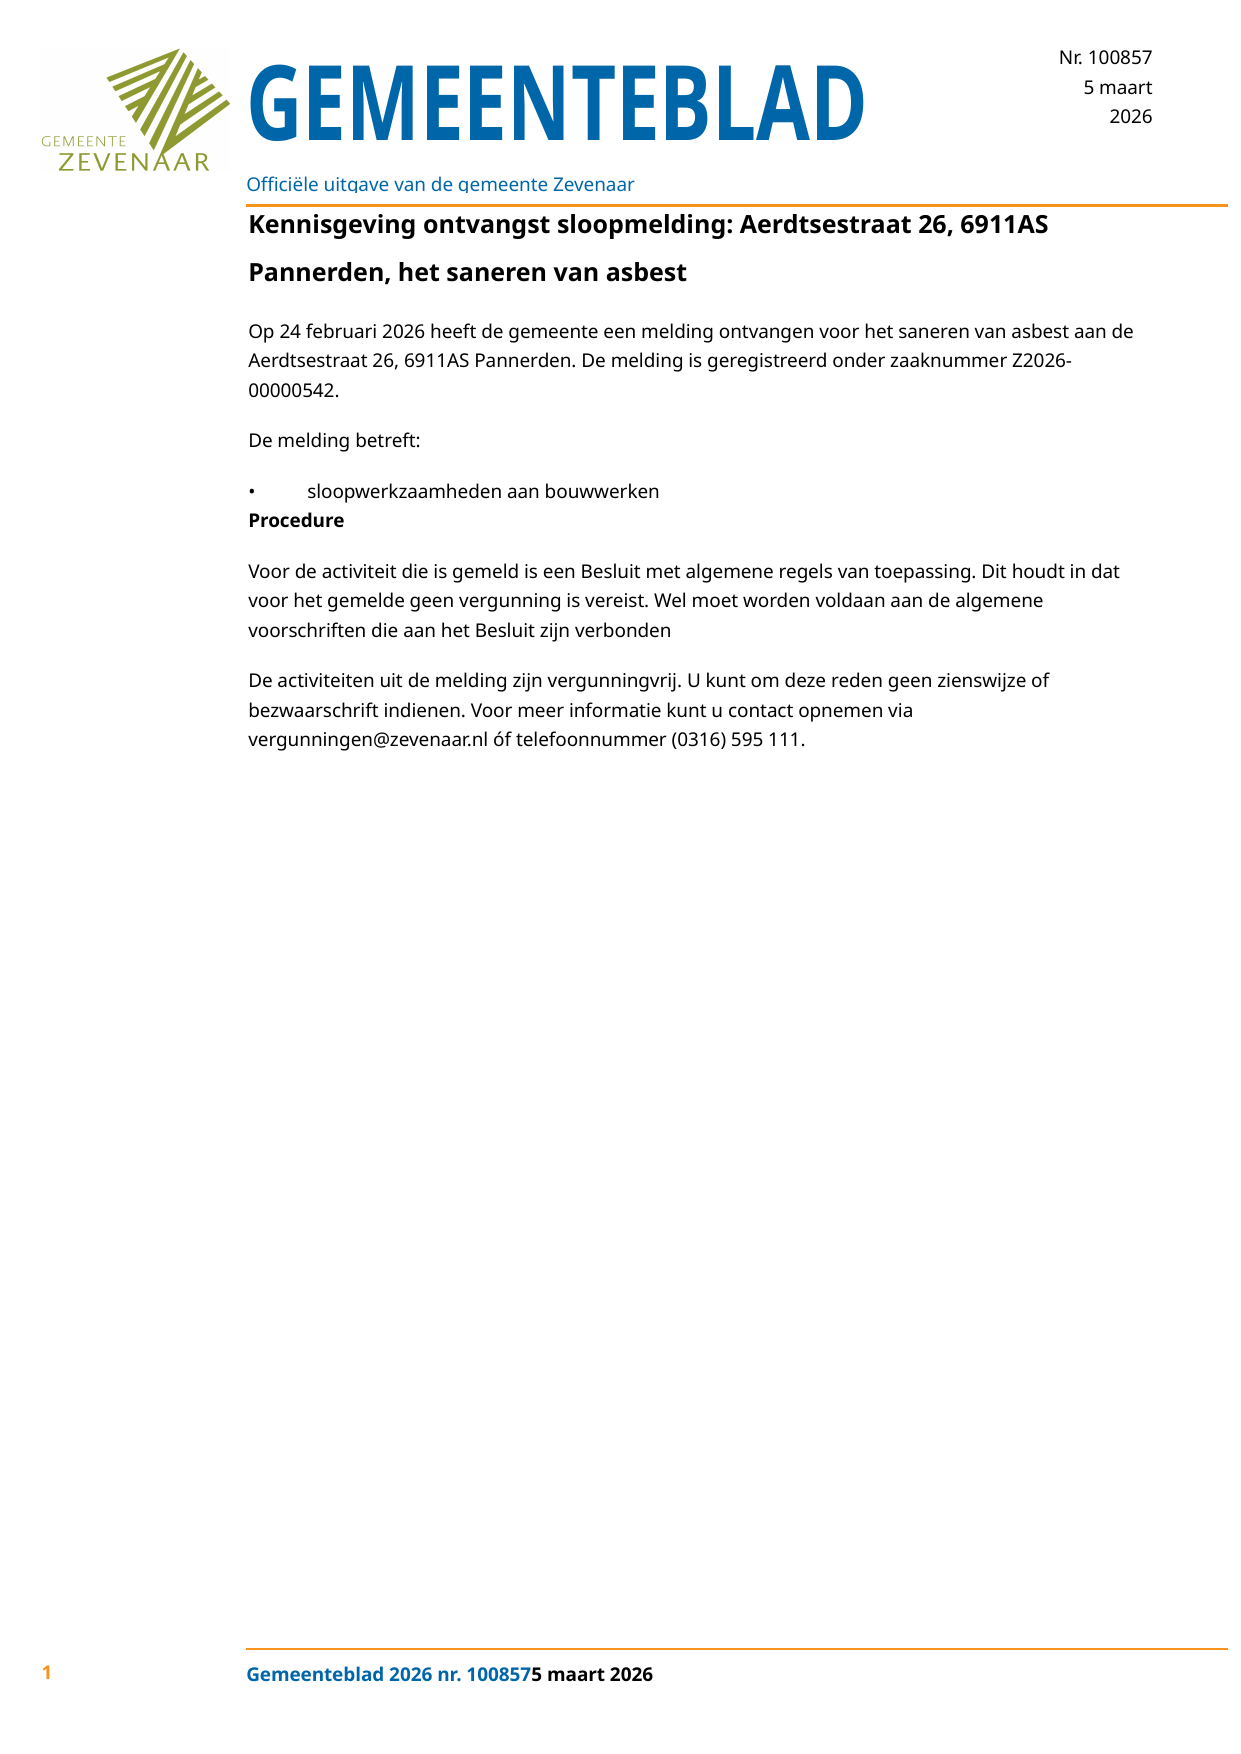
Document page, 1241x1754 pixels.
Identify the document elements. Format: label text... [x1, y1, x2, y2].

text Kennisgeving ontvangst sloopmelding: Aerdtsestraat 26, 6911AS Pannerden, het saneren van asbest [248, 207, 1152, 288]
text De melding betreft: [248, 427, 1152, 453]
list sloopwerkzaamheden aan bouwwerken [248, 478, 1152, 504]
text Op 24 februari 2026 heeft de gemeente een melding ontvangen voor het saneren van asbest aan de Aerdtsestraat 26, 6911AS Pannerden. De melding is geregistreerd onder zaaknummer Z2026-00000542. [248, 318, 1152, 403]
text Procedure [248, 507, 1152, 533]
text De activiteiten uit de melding zijn vergunningvrij. U kunt om deze reden geen zienswijze of bezwaarschrift indienen. Voor meer informatie kunt u contact opnemen via vergunningen@zevenaar.nl óf telefoonnummer (0316) 595 111. [248, 667, 1152, 752]
picture [41, 47, 231, 172]
text Voor de activiteit die is gemeld is een Besluit met algemene regels van toepassing. Dit houdt in dat voor het gemelde geen vergunning is vereist. Wel moet worden voldaan aan de algemene voorschriften die aan het Besluit zijn verbonden [248, 558, 1152, 643]
